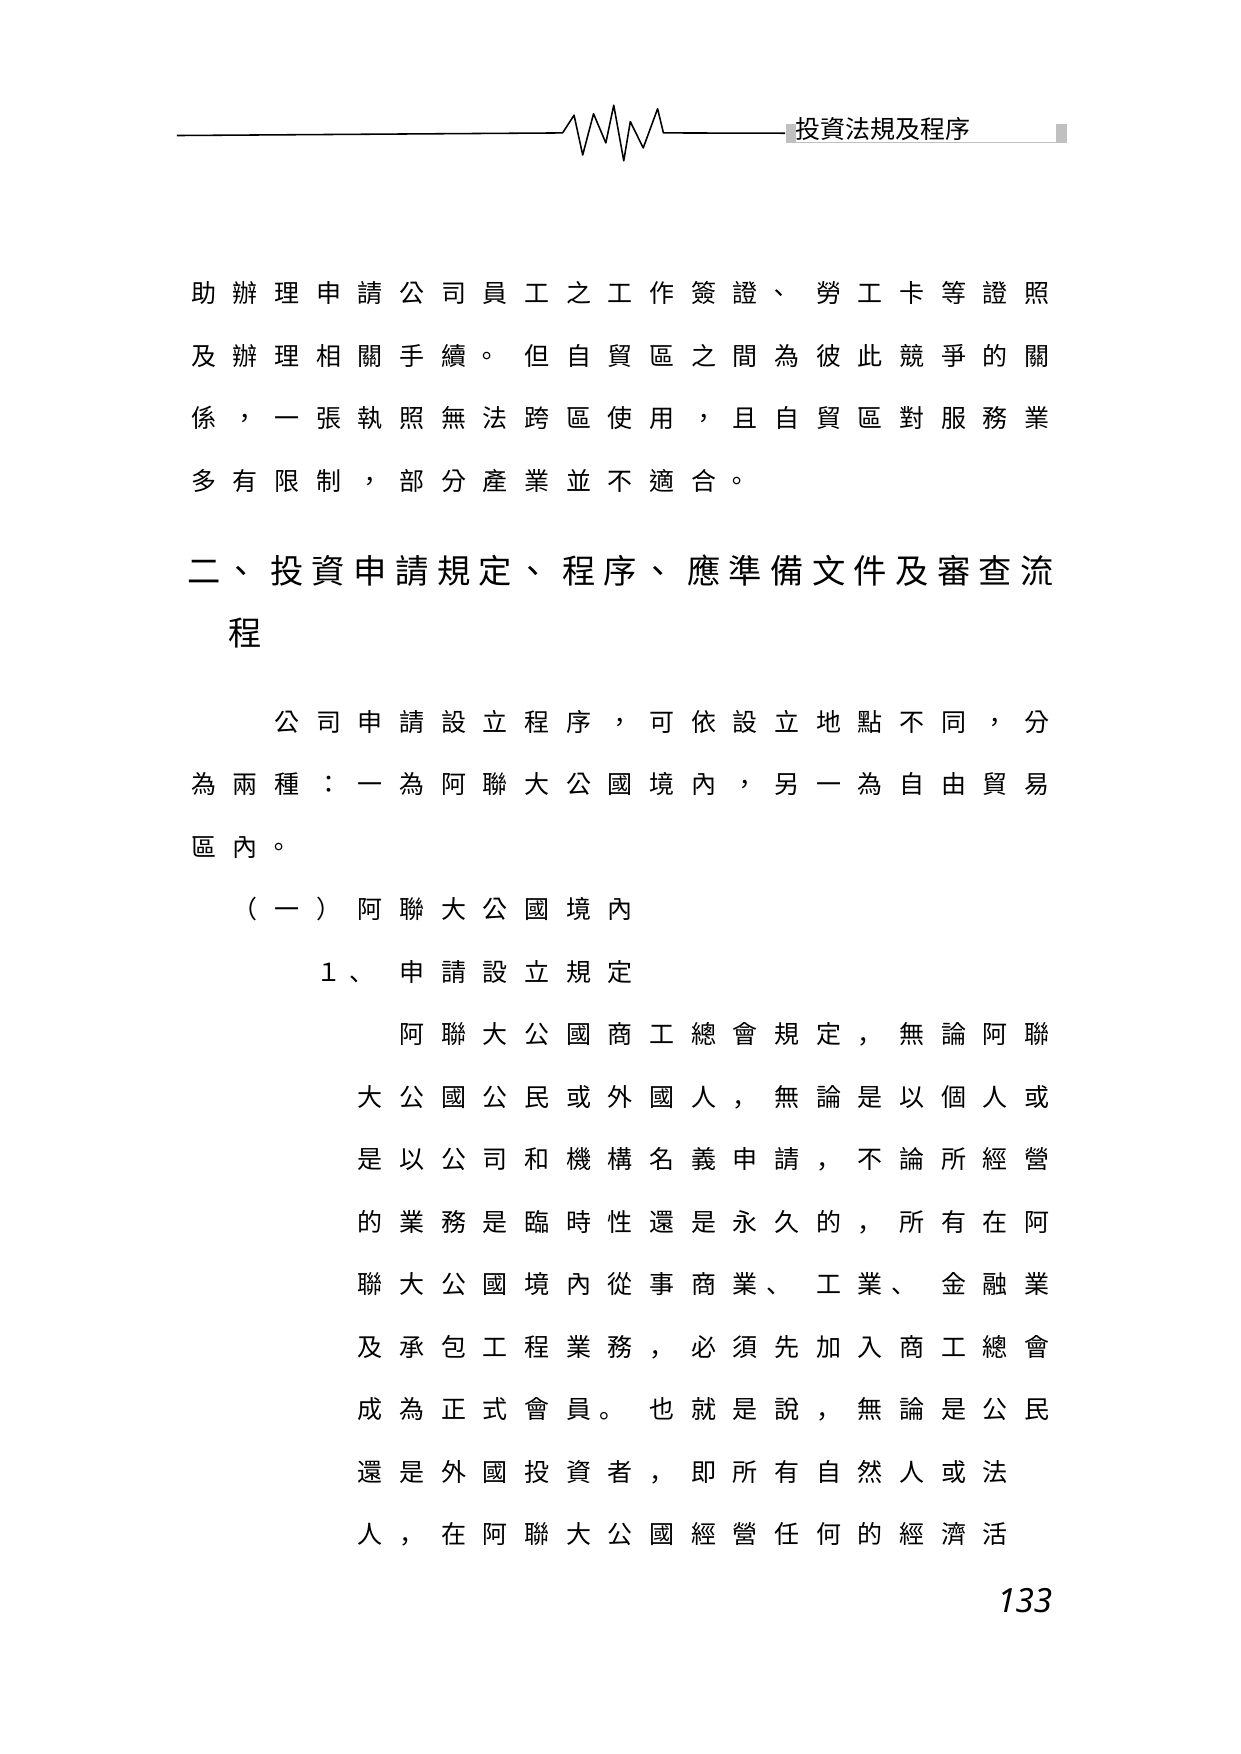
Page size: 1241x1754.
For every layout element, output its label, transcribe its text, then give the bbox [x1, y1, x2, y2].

text 阿聯大公國商工總會規定，無論阿聯大公國公民或外國人，無論是以個人或是以公司和機構名義申請，不論所經營的業務是臨時性還是永久的，所有在阿聯大公國境內從事商業、工業、金融業及承包工程業務，必須先加入商工總會成為正式會員。也就是說，無論是公民還是外國投資者，即所有自然人或法人，在阿聯大公國經營任何的經濟活 [330, 991, 1058, 1554]
text 公司申請設立程序，可依設立地點不同，分為兩種：一為阿聯大公國境內，另一為自由貿易區內。 [183, 679, 1058, 866]
text （一）阿聯大公國境內 [207, 866, 1058, 929]
text 助辦理申請公司員工之工作簽證、勞工卡等證照及辦理相關手續。但自貿區之間為彼此競爭的關係，一張執照無法跨區使用，且自貿區對服務業多有限制，部分產業並不適合。 [183, 250, 1058, 500]
text １、申請設立規定 [281, 929, 1058, 991]
text 二、投資申請規定、程序、應準備文件及審查流程 [183, 527, 1058, 652]
